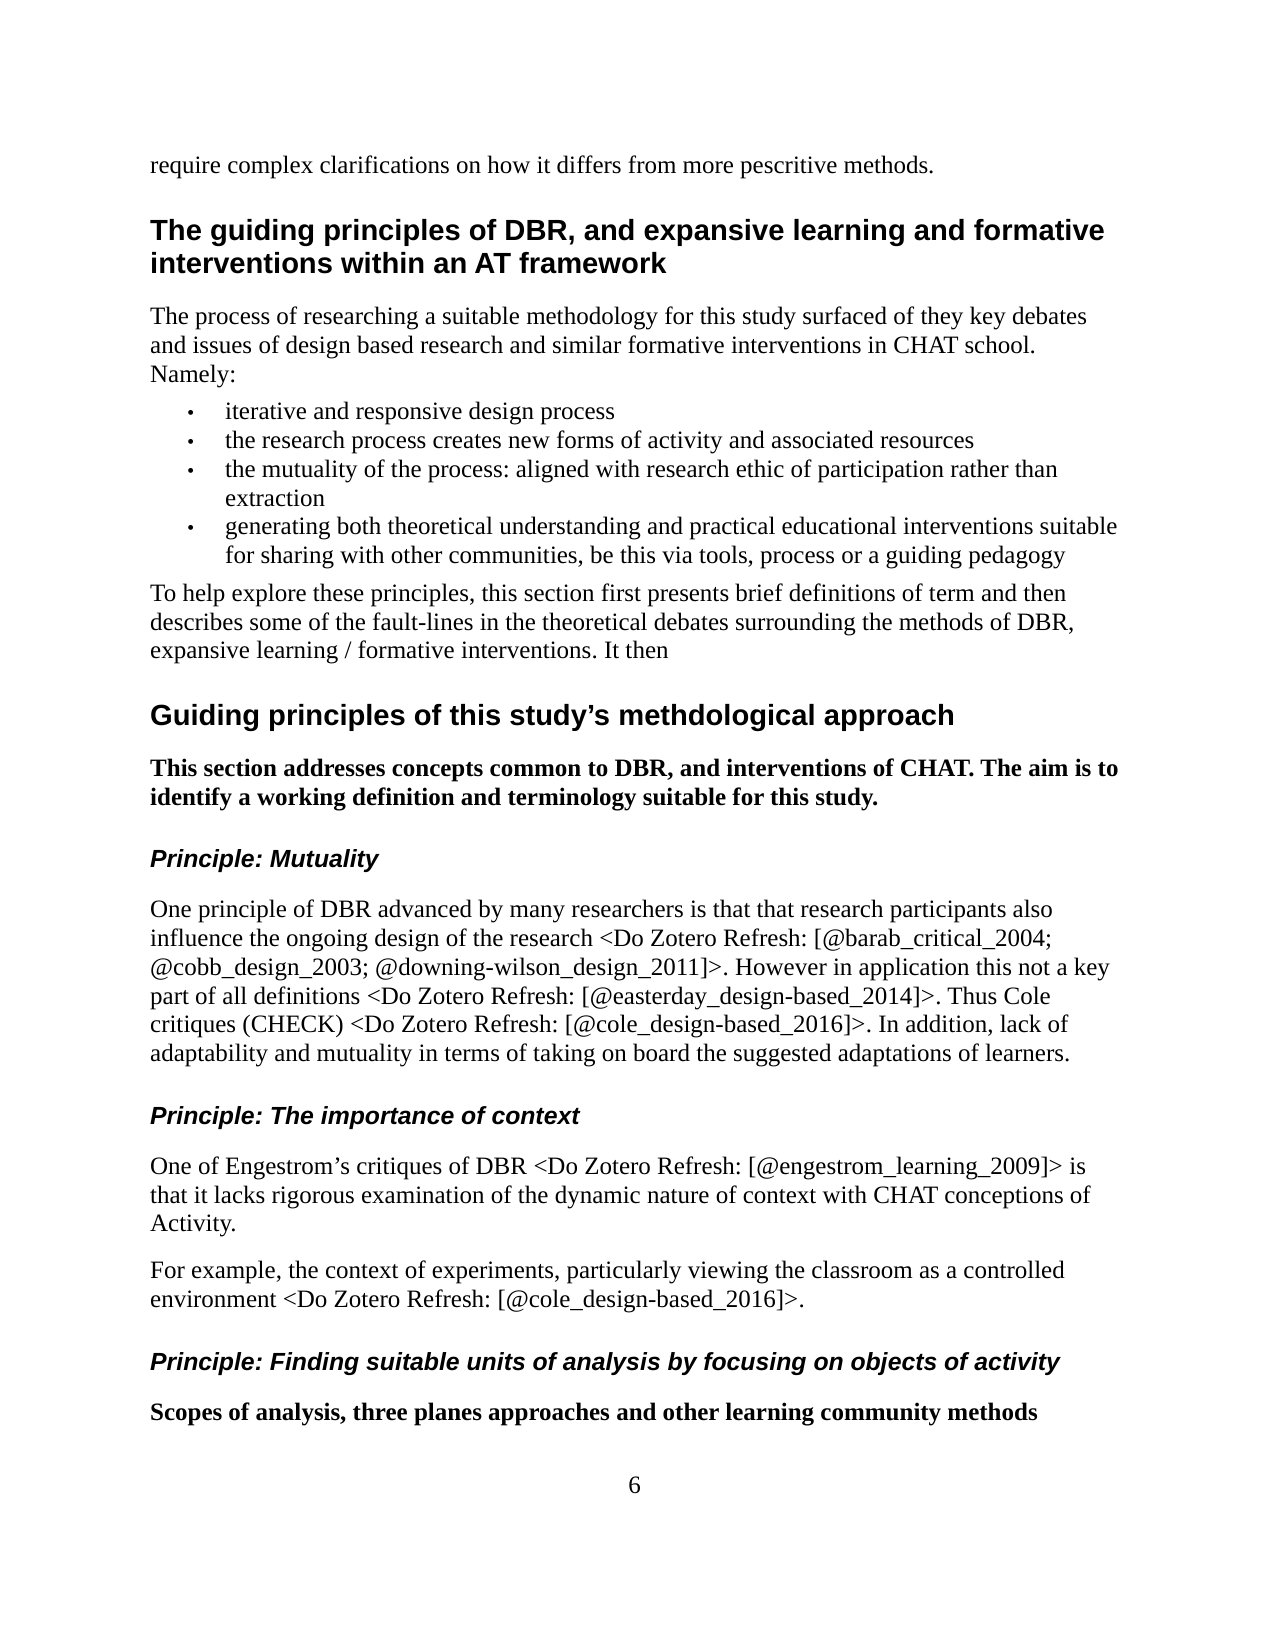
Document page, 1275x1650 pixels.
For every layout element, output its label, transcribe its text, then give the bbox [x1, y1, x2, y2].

list the mutuality of the process: aligned with research ethic of participation rather than extraction [187, 454, 1125, 511]
text This section addresses concepts common to DBR, and interventions of CHAT. The aim is to identify a working definition and terminology suitable for this study. [150, 753, 1125, 811]
subtitle Guiding principles of this study’s methdological approach [150, 698, 1125, 732]
list generating both theoretical understanding and practical educational interventions suitable for sharing with other communities, be this via tools, process or a guiding pedagogy [187, 511, 1125, 569]
subtitle Principle: Mutuality [150, 844, 1125, 873]
text The process of researching a suitable methodology for this study surfaced of they key debates and issues of design based research and similar formative interventions in CHAT school. Namely: [150, 301, 1125, 387]
text One of Engestrom’s critiques of DBR <Do Zotero Refresh: [@engestrom_learning_2009]> is that it lacks rigorous examination of the dynamic nature of context with CHAT conceptions of Activity. [150, 1151, 1125, 1237]
text To help explore these principles, this section first presents brief definitions of term and then describes some of the fault-lines in the theoretical debates surrounding the methods of DBR, expansive learning / formative interventions. It then [150, 578, 1125, 664]
text One principle of DBR advanced by many researchers is that that research participants also influence the ongoing design of the research <Do Zotero Refresh: [@barab_critical_2004; @cobb_design_2003; @downing-wilson_design_2011]>. However in application this not a key part of all definitions <Do Zotero Refresh: [@easterday_design-based_2014]>. Thus Cole critiques (CHECK) <Do Zotero Refresh: [@cole_design-based_2016]>. In addition, lack of adaptability and mutuality in terms of taking on board the suggested adaptations of learners. [150, 894, 1125, 1067]
text For example, the context of experiments, particularly viewing the classroom as a controlled environment <Do Zotero Refresh: [@cole_design-based_2016]>. [150, 1255, 1125, 1313]
list the research process creates new forms of activity and associated resources [187, 425, 1125, 454]
text Scopes of analysis, three planes approaches and other learning community methods [150, 1397, 1125, 1425]
list iterative and responsive design process [187, 396, 1125, 425]
subtitle Principle: Finding suitable units of analysis by focusing on objects of activity [150, 1347, 1125, 1375]
subtitle The guiding principles of DBR, and expansive learning and formative interventions within an AT framework [150, 213, 1125, 280]
subtitle Principle: The importance of context [150, 1101, 1125, 1129]
text require complex clarifications on how it differs from more pescritive methods. [150, 150, 1125, 179]
